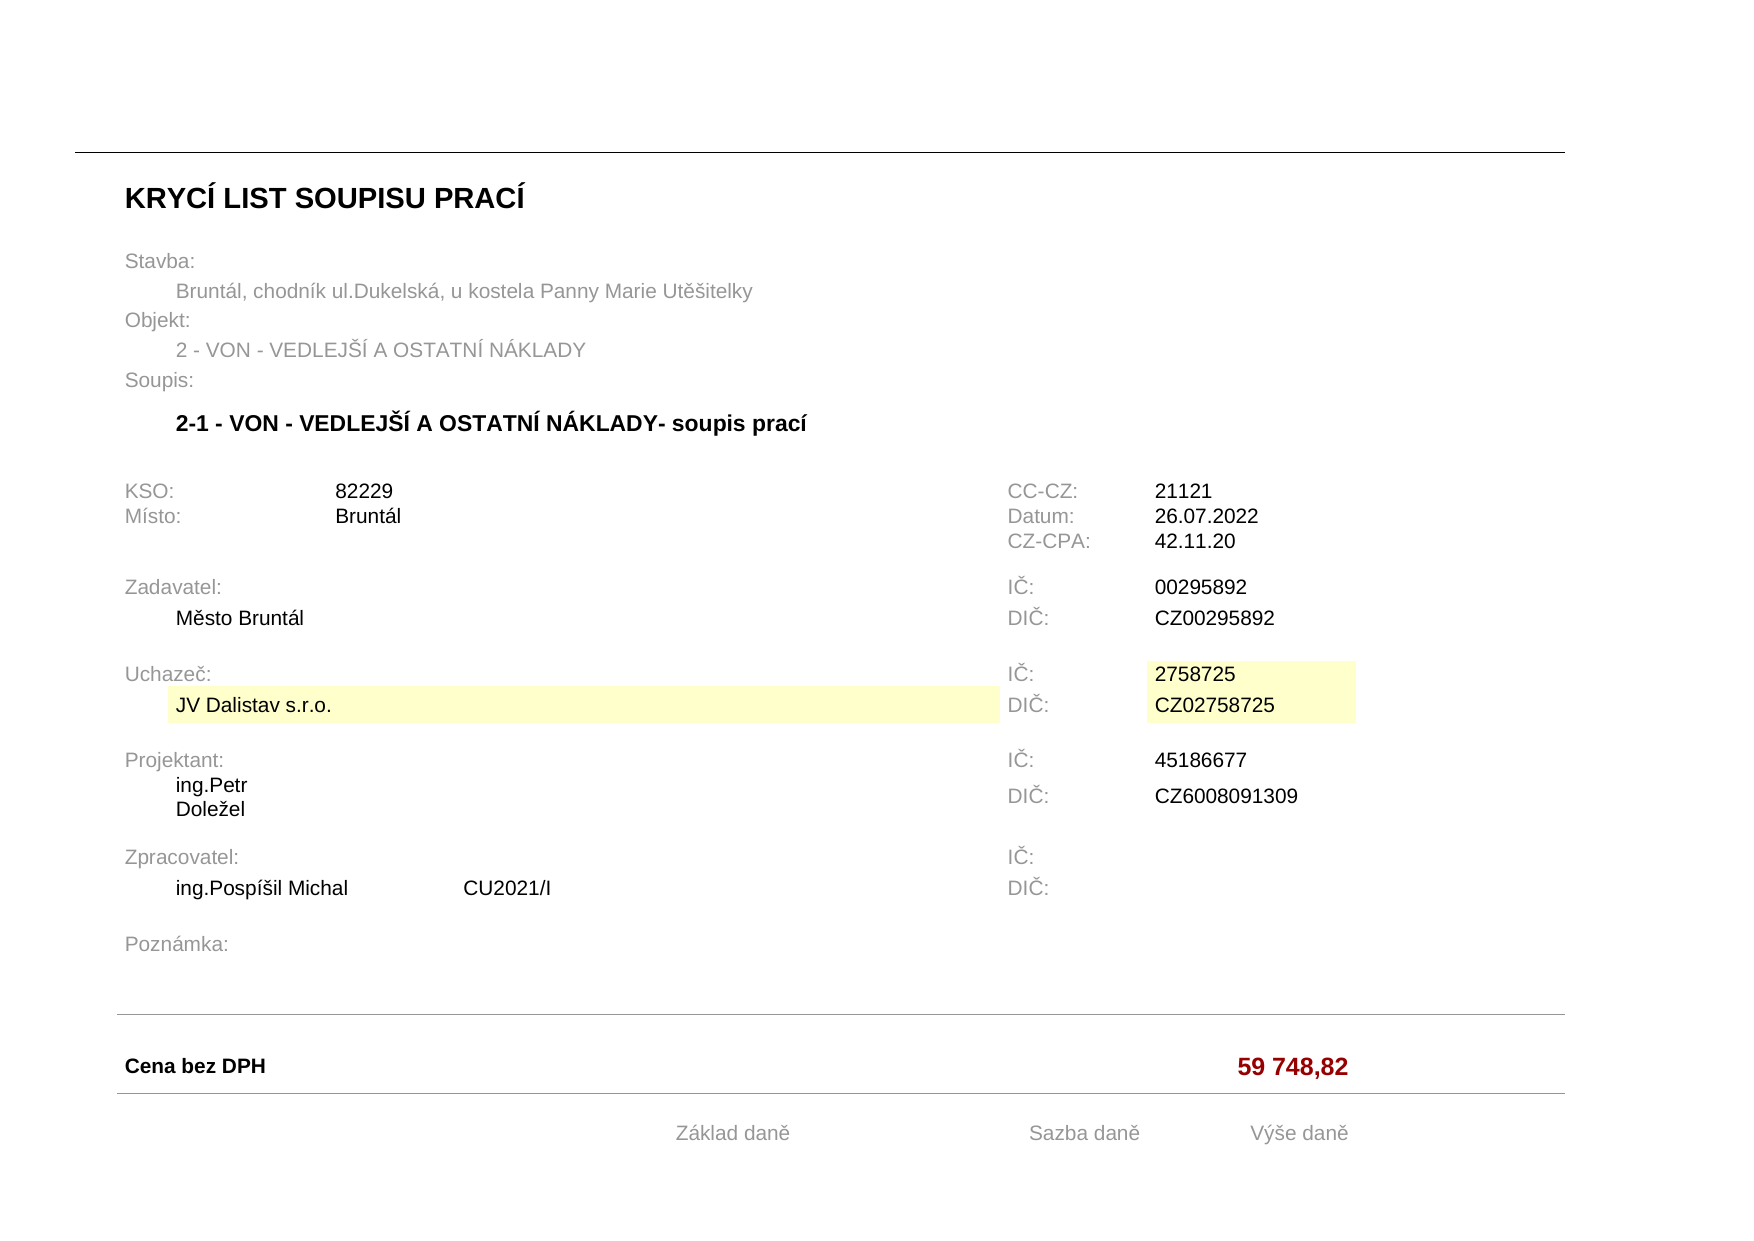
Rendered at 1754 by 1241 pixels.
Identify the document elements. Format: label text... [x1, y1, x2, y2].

table_cell [798, 990, 869, 1014]
table_cell DIČ: [1000, 599, 1147, 637]
table_cell 82229 [328, 479, 797, 503]
table_cell 2 - VON - VEDLEJŠÍ A OSTATNÍ NÁKLADY [168, 333, 1000, 367]
table_cell [1000, 1040, 1147, 1093]
table_cell [328, 844, 797, 869]
table_cell [869, 599, 1000, 637]
table_cell [869, 172, 1000, 224]
table_cell [1356, 153, 1564, 172]
table_cell [1147, 333, 1356, 367]
table_cell 2758725 [1147, 661, 1356, 686]
table_cell [328, 637, 797, 661]
table_cell DIČ: [1000, 869, 1147, 907]
table_cell [117, 773, 168, 820]
table_cell 42.11.20 [1147, 529, 1356, 574]
table_cell [1147, 367, 1356, 392]
table_cell [869, 661, 1000, 686]
table_cell CZ02758725 [1147, 686, 1356, 723]
table_cell [75, 529, 117, 574]
table_cell [117, 1015, 168, 1039]
table_cell [1000, 1015, 1147, 1039]
table_cell 00295892 [1147, 574, 1356, 599]
table_cell [1000, 723, 1147, 747]
table_cell [168, 455, 328, 478]
table_cell [75, 820, 117, 844]
table_cell [1000, 956, 1147, 990]
table_cell [798, 367, 869, 392]
table_cell [75, 455, 117, 478]
table_cell [75, 1118, 117, 1148]
table_cell [75, 1093, 117, 1118]
table_cell [75, 224, 117, 248]
table_cell [1147, 172, 1356, 224]
table_cell CZ-CPA: [1000, 529, 1147, 574]
table_cell Místo: [117, 504, 328, 528]
table_cell [1000, 308, 1147, 333]
table_cell [1000, 172, 1147, 224]
table_cell [75, 1040, 117, 1093]
table_cell [798, 773, 869, 820]
table_cell [1147, 455, 1356, 478]
table_cell [168, 723, 328, 747]
table_cell KRYCÍ LIST SOUPISU PRACÍ [117, 172, 797, 224]
table_cell [869, 1040, 1000, 1093]
table_cell [1356, 479, 1564, 503]
table_cell [1356, 907, 1564, 931]
table_cell [328, 248, 797, 273]
table_cell [1356, 661, 1564, 686]
table_cell 2-1 - VON - VEDLEJŠÍ A OSTATNÍ NÁKLADY- soupis prací [168, 392, 1000, 454]
table_cell [1356, 686, 1564, 723]
table_cell [117, 1118, 168, 1148]
table_cell [168, 820, 328, 844]
table_cell [1356, 599, 1564, 637]
table_cell [328, 990, 797, 1014]
table_cell [1147, 153, 1356, 172]
table_cell [1356, 931, 1564, 956]
table_cell [75, 686, 117, 723]
table_cell [75, 1014, 117, 1039]
table_cell [75, 869, 117, 907]
table_cell [1356, 273, 1564, 308]
table_cell [75, 956, 117, 990]
table_cell [75, 907, 117, 931]
table_cell [117, 820, 168, 844]
table_cell [1147, 75, 1356, 152]
table_cell [1356, 455, 1564, 478]
table_cell [1147, 308, 1356, 333]
table_cell KSO: [117, 479, 328, 503]
table_cell [869, 504, 1000, 528]
table_cell Datum: [1000, 504, 1147, 528]
table_cell [168, 1094, 328, 1118]
table_cell [869, 637, 1000, 661]
table_cell [1147, 869, 1356, 907]
table_cell [328, 723, 797, 747]
table_cell [1147, 273, 1356, 308]
table_cell [1147, 844, 1356, 869]
table_cell CZ6008091309 [1147, 773, 1356, 820]
table_cell [869, 844, 1000, 869]
table_cell [117, 273, 168, 308]
table_cell [1356, 990, 1564, 1014]
table_cell [328, 224, 797, 248]
table_cell [869, 248, 1000, 273]
table_cell [328, 661, 797, 686]
table_cell [1147, 931, 1356, 956]
table_cell [869, 748, 1000, 772]
table_cell [1356, 956, 1564, 990]
table_cell Bruntál [328, 504, 797, 528]
table_cell [798, 529, 869, 574]
table_cell [1356, 172, 1564, 224]
table_cell [798, 723, 869, 747]
table_cell [798, 1015, 869, 1039]
table_cell [168, 907, 328, 931]
table_cell Výše daně [1147, 1118, 1356, 1148]
table_cell [1356, 820, 1564, 844]
table_cell [798, 224, 869, 248]
table_cell [75, 748, 117, 772]
table_cell Sazba daně [1000, 1118, 1147, 1148]
table_cell [1356, 367, 1564, 392]
table_cell [798, 172, 869, 224]
table_cell Poznámka: [117, 931, 328, 956]
table_cell [1000, 637, 1147, 661]
table_cell [75, 367, 117, 392]
table_cell [1000, 990, 1147, 1014]
table_cell [798, 748, 869, 772]
table_cell [1000, 333, 1147, 367]
table_cell [75, 773, 117, 820]
table_cell [1147, 1094, 1356, 1118]
table_cell Zpracovatel: [117, 844, 328, 869]
table_cell IČ: [1000, 748, 1147, 772]
table_cell [869, 367, 1000, 392]
table_cell [1000, 248, 1147, 273]
table_cell [168, 75, 328, 152]
table_cell [328, 529, 797, 574]
table_cell [1356, 844, 1564, 869]
table_cell [1147, 956, 1356, 990]
table_cell [328, 1094, 797, 1118]
table_cell [1356, 1094, 1564, 1118]
table_cell [328, 907, 797, 931]
table_cell [869, 907, 1000, 931]
table_cell [75, 844, 117, 869]
table_cell [75, 75, 117, 152]
table_cell 59 748,82 [1147, 1040, 1356, 1093]
table_cell 45186677 [1147, 748, 1356, 772]
table_cell [798, 931, 869, 956]
table_cell IČ: [1000, 661, 1147, 686]
table_cell [328, 820, 797, 844]
table_cell [1000, 153, 1147, 172]
table_cell [1000, 367, 1147, 392]
table_cell [168, 956, 1000, 990]
table_cell [75, 574, 117, 599]
table_cell [75, 637, 117, 661]
table_cell [328, 1015, 797, 1039]
table_cell [1000, 273, 1147, 308]
table_cell [117, 75, 168, 152]
table_cell [1356, 1118, 1564, 1148]
table_cell [1356, 504, 1564, 528]
table_cell [1356, 224, 1564, 248]
table_cell [1000, 455, 1147, 478]
table_cell [869, 869, 1000, 907]
table_cell [1356, 75, 1564, 152]
table_cell [869, 455, 1000, 478]
table_cell [869, 1015, 1000, 1039]
table_cell [798, 844, 869, 869]
table_cell [869, 574, 1000, 599]
table_cell [75, 333, 117, 367]
table_cell [117, 723, 168, 747]
table_cell Stavba: [117, 248, 328, 273]
table_cell Objekt: [117, 308, 328, 333]
table_cell [869, 1094, 1000, 1118]
table_cell [168, 1015, 328, 1039]
table_cell IČ: [1000, 844, 1147, 869]
table_cell [798, 479, 869, 503]
table_cell [869, 773, 1000, 820]
table_cell [117, 907, 168, 931]
table_cell [798, 153, 869, 172]
table_cell [1147, 248, 1356, 273]
table_cell [1356, 392, 1564, 454]
table_cell [75, 172, 117, 224]
table_cell [1147, 723, 1356, 747]
table_cell [328, 599, 797, 637]
table_cell CZ00295892 [1147, 599, 1356, 637]
table_cell [75, 504, 117, 528]
table_cell [1147, 392, 1356, 454]
table_cell [328, 367, 797, 392]
table_cell [1356, 748, 1564, 772]
table_cell [869, 723, 1000, 747]
table_cell [168, 1118, 328, 1148]
table_cell ing.Pospíšil Michal CU2021/I [168, 869, 797, 907]
table_cell [869, 931, 1000, 956]
table_cell [117, 333, 168, 367]
table_cell [798, 820, 869, 844]
table_cell [1147, 907, 1356, 931]
table_cell [1147, 1015, 1356, 1039]
table_cell [1356, 637, 1564, 661]
table_cell [75, 248, 117, 273]
table_cell IČ: [1000, 574, 1147, 599]
table_cell [117, 956, 168, 990]
table_cell [1356, 869, 1564, 907]
table_cell [117, 153, 168, 172]
table_cell Soupis: [117, 367, 328, 392]
table_cell [117, 869, 168, 907]
table_cell [75, 308, 117, 333]
table_cell [869, 990, 1000, 1014]
table_cell Uchazeč: [117, 661, 328, 686]
table_cell [117, 529, 168, 574]
table_cell [75, 599, 117, 637]
table_cell [328, 1040, 797, 1093]
table_cell [798, 248, 869, 273]
table_cell [1000, 907, 1147, 931]
table_cell [75, 990, 117, 1014]
table_cell ing.Petr Doležel [168, 773, 328, 820]
table_cell [798, 907, 869, 931]
table_cell [328, 773, 797, 820]
table_cell [1356, 248, 1564, 273]
table_cell [117, 990, 168, 1014]
table_cell [328, 308, 797, 333]
table_cell [75, 479, 117, 503]
table_cell [1000, 820, 1147, 844]
table_cell [1356, 574, 1564, 599]
table_cell Bruntál, chodník ul.Dukelská, u kostela Panny Marie Utěšitelky [168, 273, 1000, 308]
table_cell [117, 599, 168, 637]
table_cell [798, 574, 869, 599]
table_cell [328, 574, 797, 599]
table_cell [798, 1118, 869, 1148]
table_cell [117, 392, 168, 454]
table_cell [75, 392, 117, 454]
table_cell [1147, 990, 1356, 1014]
table_cell 26.07.2022 [1147, 504, 1356, 528]
table_cell [798, 75, 869, 152]
table_cell Projektant: [117, 748, 328, 772]
table_cell [117, 1094, 168, 1118]
table_cell [869, 1118, 1000, 1148]
table_cell [328, 455, 797, 478]
table_cell DIČ: [1000, 686, 1147, 723]
table_cell [798, 308, 869, 333]
table_cell [75, 273, 117, 308]
table_cell [798, 637, 869, 661]
table_cell [869, 529, 1000, 574]
table_cell [117, 686, 168, 723]
table_cell Cena bez DPH [117, 1040, 328, 1093]
table_cell [168, 990, 328, 1014]
table_cell [75, 931, 117, 956]
table_cell [75, 723, 117, 747]
table_cell [1356, 773, 1564, 820]
table_cell [75, 153, 117, 172]
table_cell [328, 931, 797, 956]
table_cell [1356, 308, 1564, 333]
table_cell [168, 224, 328, 248]
table_cell [117, 224, 168, 248]
table_cell Základ daně [328, 1118, 797, 1148]
table_cell [75, 661, 117, 686]
table_cell [1356, 333, 1564, 367]
table_cell [328, 153, 797, 172]
table_cell [798, 504, 869, 528]
table_cell [1356, 1040, 1564, 1093]
table_cell Zadavatel: [117, 574, 328, 599]
table_cell [328, 748, 797, 772]
table_cell [798, 1040, 869, 1093]
table_cell [168, 529, 328, 574]
table_cell Město Bruntál [168, 599, 328, 637]
table_cell [117, 455, 168, 478]
table_cell 21121 [1147, 479, 1356, 503]
table_cell [1356, 529, 1564, 574]
table_cell [1000, 931, 1147, 956]
table_cell [869, 820, 1000, 844]
table_cell [869, 308, 1000, 333]
table_cell [328, 75, 797, 152]
table_cell [869, 479, 1000, 503]
table_cell [1000, 224, 1147, 248]
table_cell [168, 153, 328, 172]
table_cell [869, 153, 1000, 172]
table_cell [1356, 723, 1564, 747]
table_cell [1147, 637, 1356, 661]
table_cell [798, 455, 869, 478]
table_cell [798, 1094, 869, 1118]
table_cell [798, 599, 869, 637]
table_cell [798, 869, 869, 907]
table_cell [1000, 75, 1147, 152]
table_cell [1000, 1094, 1147, 1118]
table_cell CC-CZ: [1000, 479, 1147, 503]
table_cell [1147, 224, 1356, 248]
table_cell [869, 224, 1000, 248]
table_cell [1147, 820, 1356, 844]
table_cell [117, 637, 168, 661]
table_cell JV Dalistav s.r.o. [168, 686, 1000, 723]
table_cell [1000, 392, 1147, 454]
table_cell DIČ: [1000, 773, 1147, 820]
table_cell [1356, 1015, 1564, 1039]
table_cell [869, 75, 1000, 152]
table_cell [168, 637, 328, 661]
table_cell [798, 661, 869, 686]
